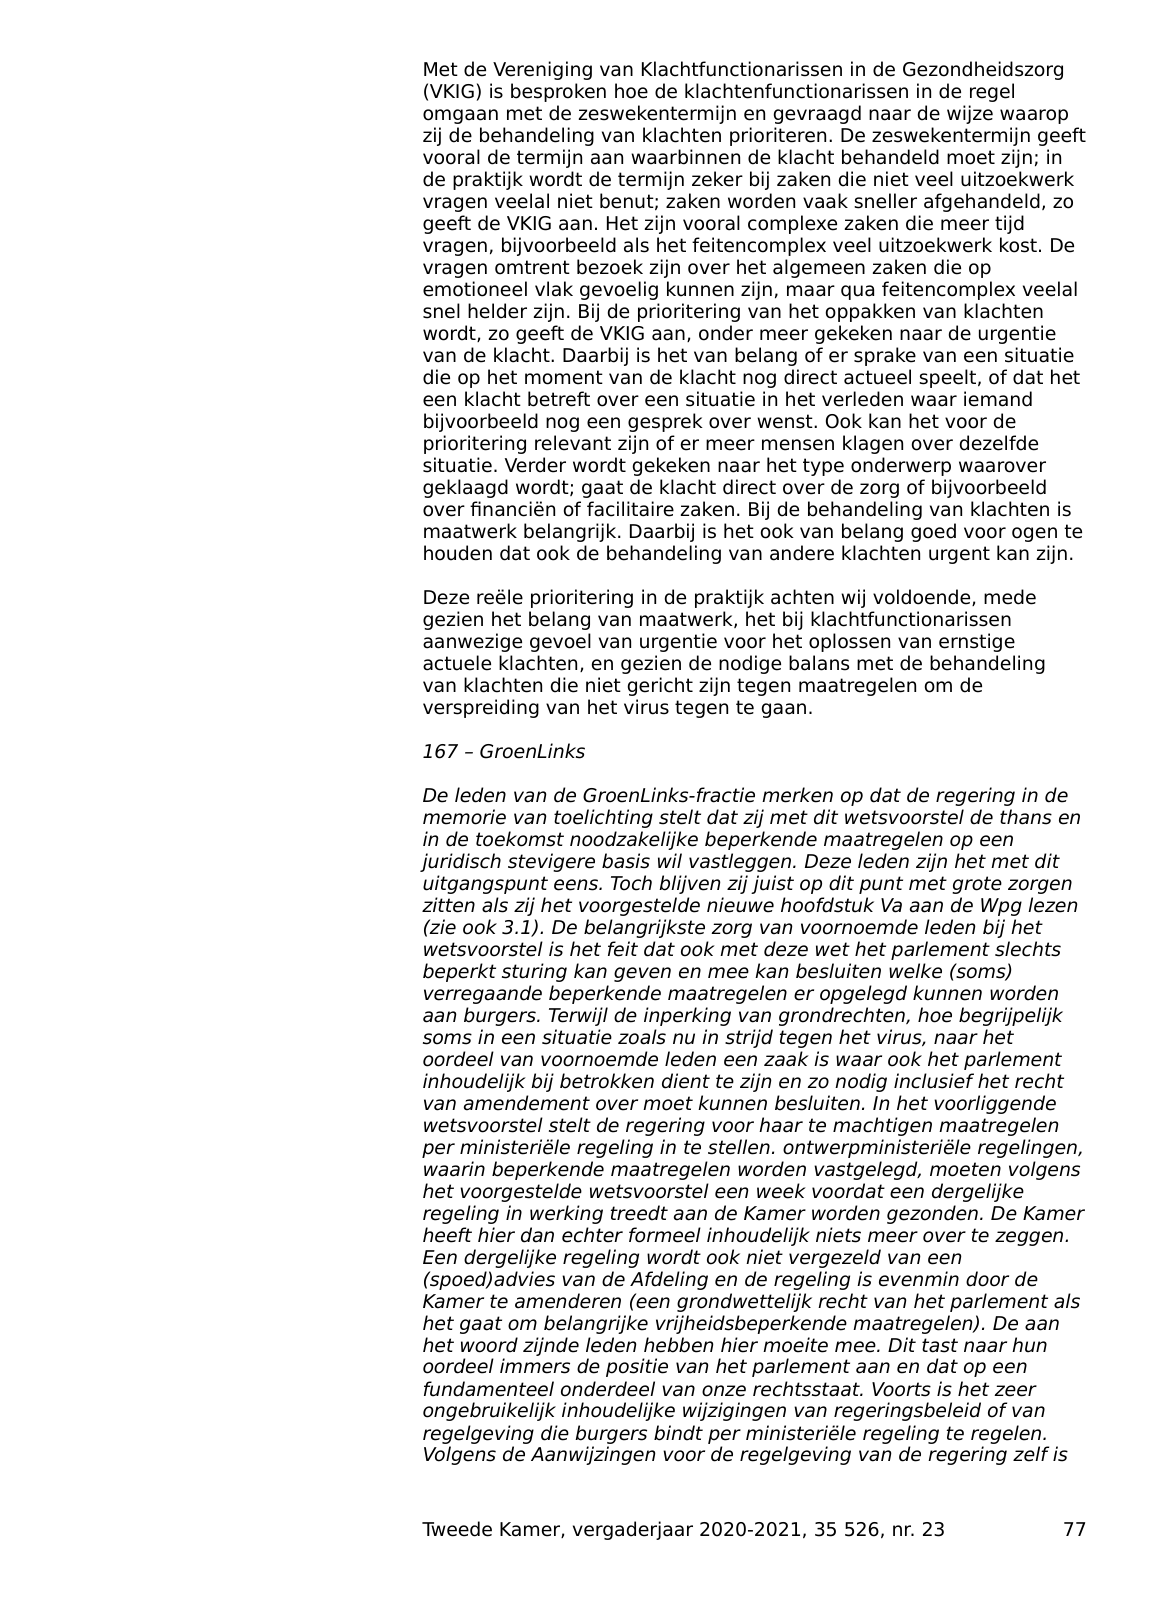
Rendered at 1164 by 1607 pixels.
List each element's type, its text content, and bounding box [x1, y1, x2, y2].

subtitle 167 – GroenLinks [422, 741, 1087, 763]
text Met de Vereniging van Klachtfunctionarissen in de Gezondheidszorg (VKIG) is besproken hoe de klachtenfunctionarissen in de regel omgaan met de zeswekentermijn en gevraagd naar de wijze waarop zij de behandeling van klachten prioriteren. De zeswekentermijn geeft vooral de termijn aan waarbinnen de klacht behandeld moet zijn; in de praktijk wordt de termijn zeker bij zaken die niet veel uitzoekwerk vragen veelal niet benut; zaken worden vaak sneller afgehandeld, zo geeft de VKIG aan. Het zijn vooral complexe zaken die meer tijd vragen, bijvoorbeeld als het feitencomplex veel uitzoekwerk kost. De vragen omtrent bezoek zijn over het algemeen zaken die op emotioneel vlak gevoelig kunnen zijn, maar qua feitencomplex veelal snel helder zijn. Bij de prioritering van het oppakken van klachten wordt, zo geeft de VKIG aan, onder meer gekeken naar de urgentie van de klacht. Daarbij is het van belang of er sprake van een situatie die op het moment van de klacht nog direct actueel speelt, of dat het een klacht betreft over een situatie in het verleden waar iemand bijvoorbeeld nog een gesprek over wenst. Ook kan het voor de prioritering relevant zijn of er meer mensen klagen over dezelfde situatie. Verder wordt gekeken naar het type onderwerp waarover geklaagd wordt; gaat de klacht direct over de zorg of bijvoorbeeld over financiën of facilitaire zaken. Bij de behandeling van klachten is maatwerk belangrijk. Daarbij is het ook van belang goed voor ogen te houden dat ook de behandeling van andere klachten urgent kan zijn. [422, 59, 1087, 564]
text Deze reële prioritering in de praktijk achten wij voldoende, mede gezien het belang van maatwerk, het bij klachtfunctionarissen aanwezige gevoel van urgentie voor het oplossen van ernstige actuele klachten, en gezien de nodige balans met de behandeling van klachten die niet gericht zijn tegen maatregelen om de verspreiding van het virus tegen te gaan. [422, 587, 1087, 719]
text De leden van de GroenLinks-fractie merken op dat de regering in de memorie van toelichting stelt dat zij met dit wetsvoorstel de thans en in de toekomst noodzakelijke beperkende maatregelen op een juridisch stevigere basis wil vastleggen. Deze leden zijn het met dit uitgangspunt eens. Toch blijven zij juist op dit punt met grote zorgen zitten als zij het voorgestelde nieuwe hoofdstuk Va aan de Wpg lezen (zie ook 3.1). De belangrijkste zorg van voornoemde leden bij het wetsvoorstel is het feit dat ook met deze wet het parlement slechts beperkt sturing kan geven en mee kan besluiten welke (soms) verregaande beperkende maatregelen er opgelegd kunnen worden aan burgers. Terwijl de inperking van grondrechten, hoe begrijpelijk soms in een situatie zoals nu in strijd tegen het virus, naar het oordeel van voornoemde leden een zaak is waar ook het parlement inhoudelijk bij betrokken dient te zijn en zo nodig inclusief het recht van amendement over moet kunnen besluiten. In het voorliggende wetsvoorstel stelt de regering voor haar te machtigen maatregelen per ministeriële regeling in te stellen. ontwerpministeriële regelingen, waarin beperkende maatregelen worden vastgelegd, moeten volgens het voorgestelde wetsvoorstel een week voordat een dergelijke regeling in werking treedt aan de Kamer worden gezonden. De Kamer heeft hier dan echter formeel inhoudelijk niets meer over te zeggen. Een dergelijke regeling wordt ook niet vergezeld van een (spoed)advies van de Afdeling en de regeling is evenmin door de Kamer te amenderen (een grondwettelijk recht van het parlement als het gaat om belangrijke vrijheidsbeperkende maatregelen). De aan het woord zijnde leden hebben hier moeite mee. Dit tast naar hun oordeel immers de positie van het parlement aan en dat op een fundamenteel onderdeel van onze rechtsstaat. Voorts is het zeer ongebruikelijk inhoudelijke wijzigingen van regeringsbeleid of van regelgeving die burgers bindt per ministeriële regeling te regelen. Volgens de Aanwijzingen voor de regelgeving van de regering zelf is [422, 785, 1087, 1466]
